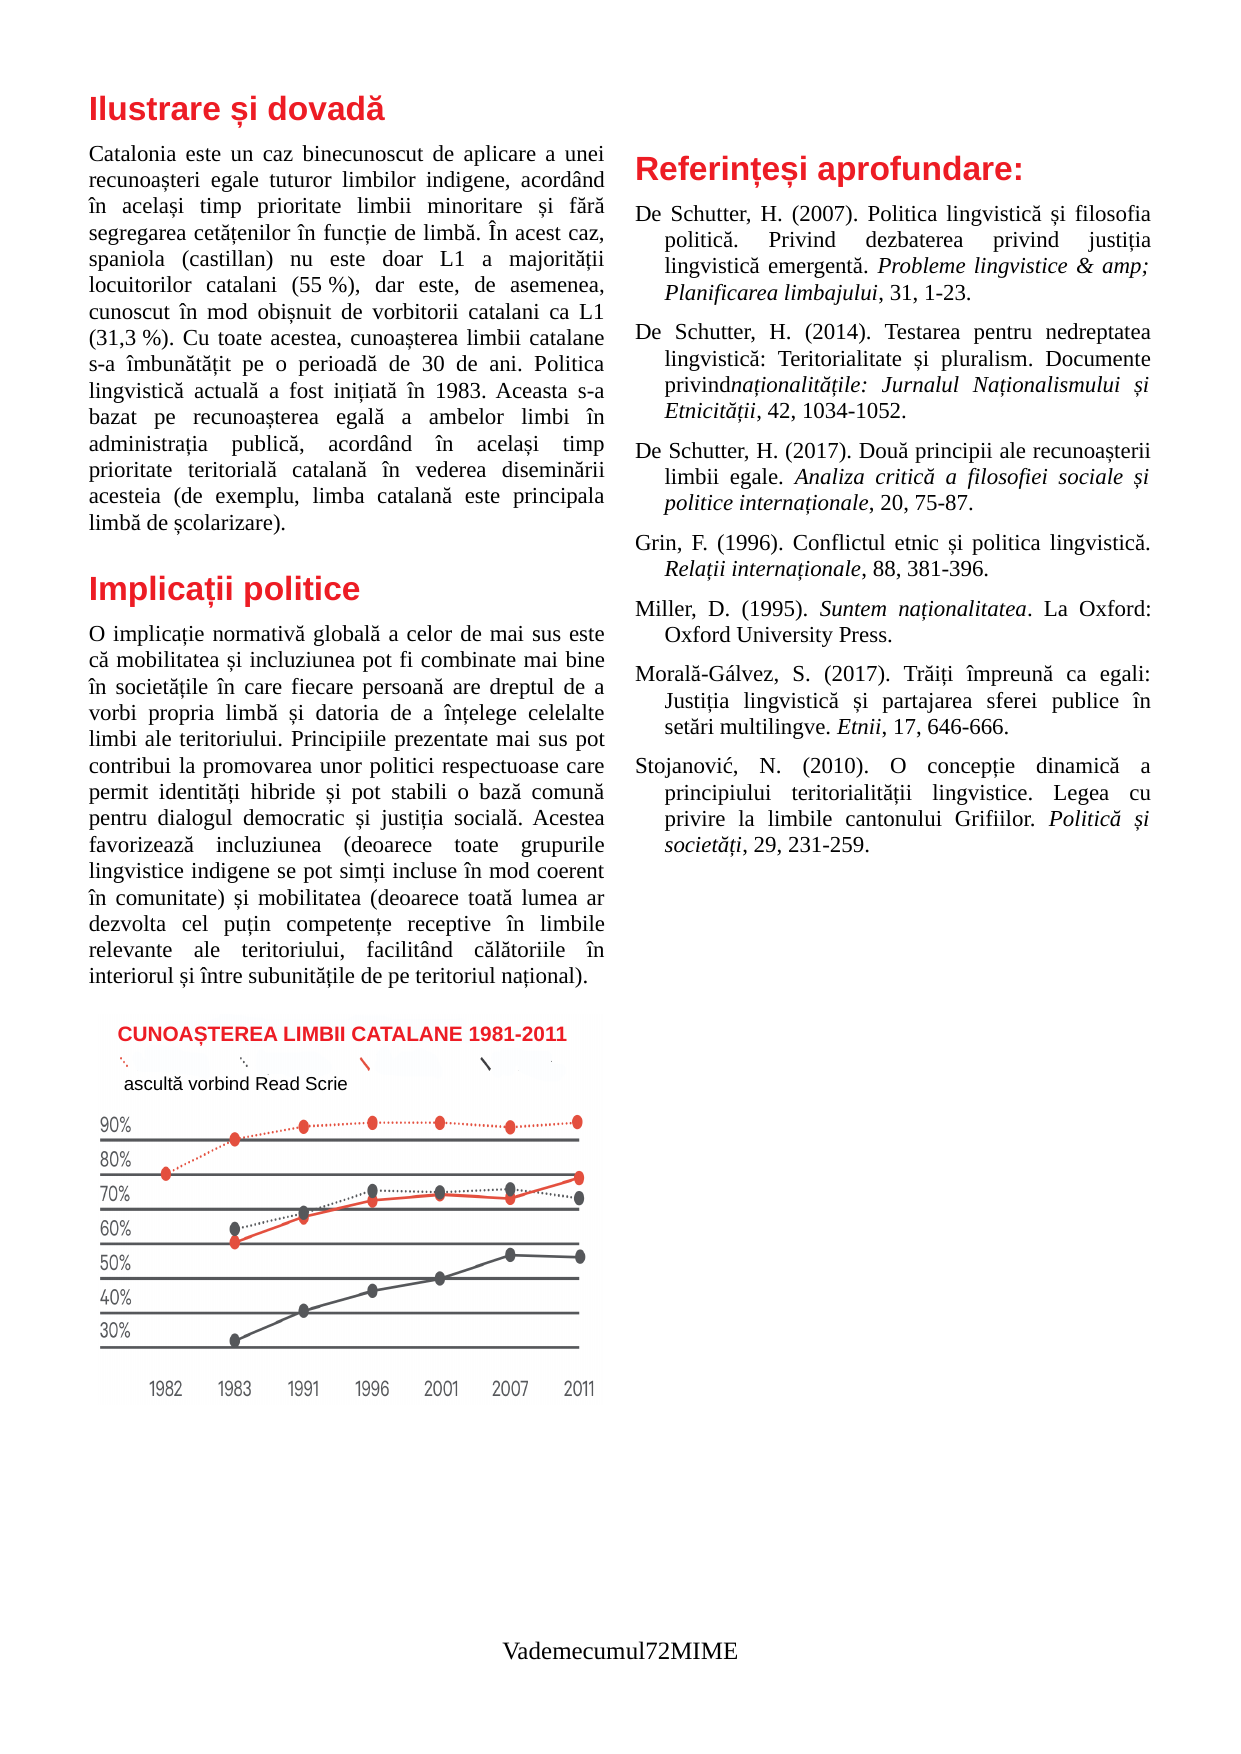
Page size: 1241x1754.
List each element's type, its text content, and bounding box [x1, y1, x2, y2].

picture [97, 1014, 603, 1405]
text Catalonia este un caz binecunoscut de aplicare a unei recunoașteri egale tuturor limbilor indigene, acordând în același timp prioritate limbii minoritare și fără segregarea cetățenilor în funcție de limbă. În acest caz, spaniola (castillan) nu este doar L1 a majorității locuitorilor catalani (55 %), dar este, de asemenea, cunoscut în mod obișnuit de vorbitorii catalani ca L1 (31,3 %). Cu toate acestea, cunoașterea limbii catalane s-a îmbunătățit pe o perioadă de 30 de ani. Politica lingvistică actuală a fost inițiată în 1983. Aceasta s-a bazat pe recunoașterea egală a ambelor limbi în administrația publică, acordând în același timp prioritate teritorială catalană în vederea diseminării acesteia (de exemplu, limba catalană este principala limbă de școlarizare). [88, 140, 605, 535]
text Stojanović, N. (2010). O concepție dinamică a principiului teritorialității lingvistice. Legea cu privire la limbile cantonului Grifiilor. Politică și societăți, 29, 231-259. [635, 752, 1152, 858]
subtitle Implicații politice [88, 569, 605, 607]
subtitle Referințeși aprofundare: [635, 149, 1152, 187]
text Grin, F. (1996). Conflictul etnic și politica lingvistică. Relații internaționale, 88, 381-396. [635, 529, 1152, 582]
text Miller, D. (1995). Suntem naționalitatea. La Oxford: Oxford University Press. [635, 594, 1152, 647]
text De Schutter, H. (2017). Două principii ale recunoașterii limbii egale. Analiza critică a filosofiei sociale și politice internaționale, 20, 75-87. [635, 437, 1152, 516]
text De Schutter, H. (2007). Politica lingvistică și filosofia politică. Privind dezbaterea privind justiția lingvistică emergentă. Probleme lingvistice & amp; Planificarea limbajului, 31, 1-23. [635, 200, 1152, 305]
subtitle Ilustrare și dovadă [88, 88, 605, 127]
text De Schutter, H. (2014). Testarea pentru nedreptatea lingvistică: Teritorialitate și pluralism. Documente privindnaționalitățile: Jurnalul Naționalismului și Etnicității, 42, 1034-1052. [635, 318, 1152, 424]
text O implicație normativă globală a celor de mai sus este că mobilitatea și incluziunea pot fi combinate mai bine în societățile în care fiecare persoană are dreptul de a vorbi propria limbă și datoria de a înțelege celelalte limbi ale teritoriului. Principiile prezentate mai sus pot contribui la promovarea unor politici respectuoase care permit identități hibride și pot stabili o bază comună pentru dialogul democratic și justiția socială. Acestea favorizează incluziunea (deoarece toate grupurile lingvistice indigene se pot simți incluse în mod coerent în comunitate) și mobilitatea (deoarece toată lumea ar dezvolta cel puțin competențe receptive în limbile relevante ale teritoriului, facilitând călătoriile în interiorul și între subunitățile de pe teritoriul național). [88, 620, 605, 989]
text Morală-Gálvez, S. (2017). Trăiți împreună ca egali: Justiția lingvistică și partajarea sferei publice în setări multilingve. Etnii, 17, 646-666. [635, 660, 1152, 739]
